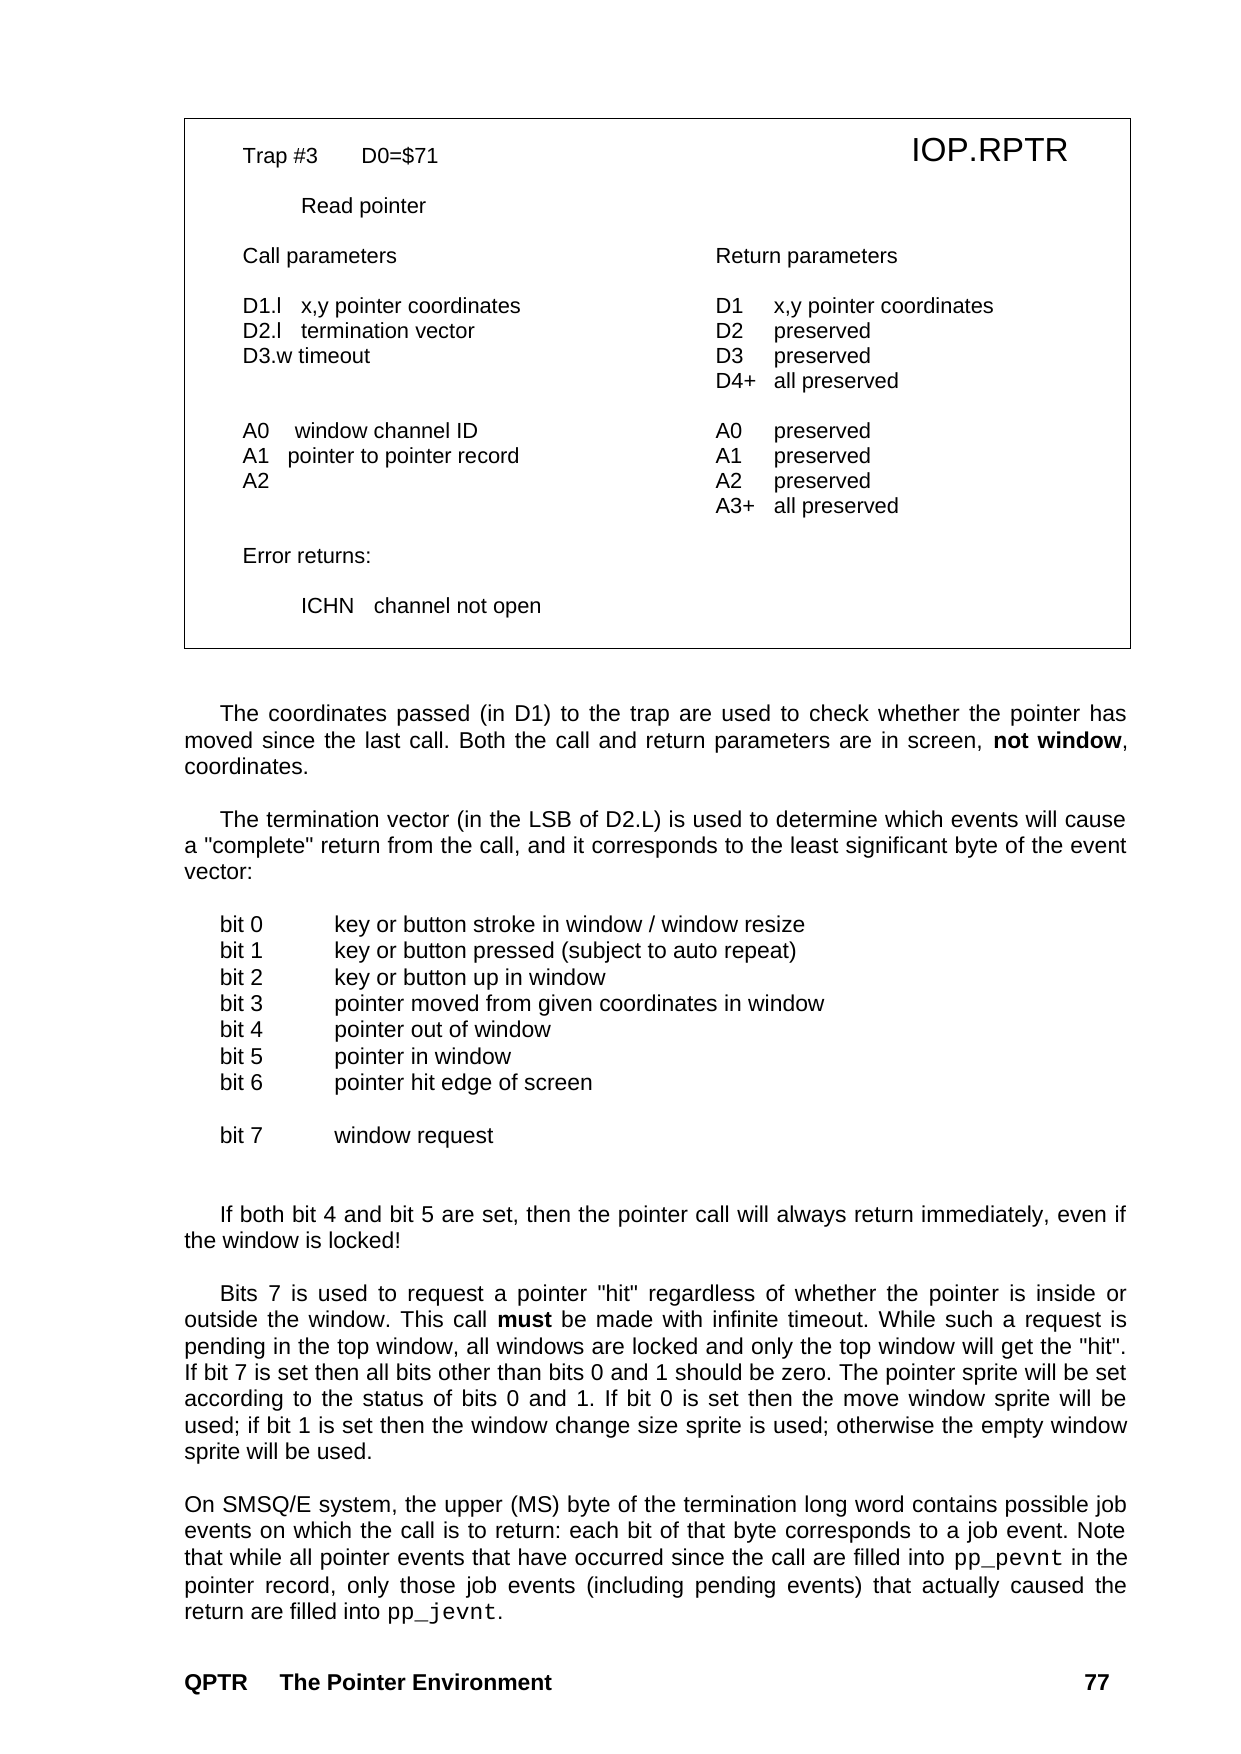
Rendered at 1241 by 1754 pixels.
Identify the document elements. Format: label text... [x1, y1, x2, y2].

table_header [215, 119, 294, 143]
table_cell [357, 369, 628, 393]
table_cell D2 [628, 319, 765, 343]
text The coordinates passed (in D1) to the trap are used to check whether the pointer has moved since the last call. Both the call and return parameters are in screen, not window, coordinates. [184, 700, 1128, 779]
table_cell [185, 519, 215, 543]
table_cell [1095, 144, 1128, 168]
table_cell D3 [628, 344, 765, 368]
table_cell Trap #3 [215, 144, 357, 168]
table_cell [628, 619, 765, 647]
table_cell [1095, 244, 1128, 268]
table_cell A3+ [628, 494, 765, 518]
text If both bit 4 and bit 5 are set, then the pointer call will always return immediately, even if the window is locked! [184, 1201, 1128, 1254]
table_cell [215, 219, 294, 243]
table_cell [295, 494, 357, 518]
table_cell x,y pointer coordinates [295, 294, 628, 318]
table_cell [628, 519, 765, 543]
table_cell [1095, 394, 1128, 418]
text bit 4 pointer out of window [184, 1016, 1128, 1043]
table_cell [185, 469, 215, 493]
table_cell [185, 569, 215, 593]
table_cell [295, 169, 357, 193]
table_cell [185, 394, 215, 418]
text bit 0 key or button stroke in window / window resize [184, 911, 1128, 937]
table_cell [185, 494, 215, 518]
table_cell [185, 144, 215, 168]
table_cell [1095, 419, 1128, 443]
table_cell preserved [765, 469, 1094, 493]
table_cell D0=$71 [357, 144, 628, 168]
table_cell [185, 369, 215, 393]
table_cell [215, 519, 294, 543]
table_cell [357, 619, 628, 647]
table_cell [295, 569, 357, 593]
table_cell channel not open [357, 594, 628, 618]
table_cell A2 [215, 469, 294, 493]
text bit 1 key or button pressed (subject to auto repeat) [184, 937, 1128, 964]
table_cell [295, 369, 357, 393]
table_cell [765, 569, 1094, 593]
table_cell [185, 244, 215, 268]
table_cell A1 pointer to pointer record [215, 444, 628, 468]
table_cell [628, 219, 765, 243]
text On SMSQ/E system, the upper (MS) byte of the termination long word contains possible job events on which the call is to return: each bit of that byte corresponds to a job event. Note that while all pointer events that have occurred since the call are filled into pp_pevnt in the pointer record, only those job events (including pending events) that actually caused the return are filled into pp_jevnt. [184, 1491, 1128, 1627]
table_cell [185, 169, 215, 193]
text bit 2 key or button up in window [184, 964, 1128, 990]
table_header [357, 119, 628, 143]
table_cell preserved [765, 344, 1094, 368]
table_cell Read pointer [295, 194, 628, 218]
table_cell x,y pointer coordinates [765, 294, 1094, 318]
table_cell [357, 219, 628, 243]
table_cell [295, 619, 357, 647]
table_cell [1095, 519, 1128, 543]
table_cell [1095, 569, 1128, 593]
table_cell [765, 169, 1094, 193]
text bit 6 pointer hit edge of screen [184, 1069, 1128, 1096]
table_cell [1095, 194, 1128, 218]
table_cell [215, 594, 294, 618]
table_cell [185, 419, 215, 443]
table_cell [357, 269, 628, 293]
table_cell window channel ID [295, 419, 628, 443]
table_cell [295, 394, 357, 418]
table_cell [357, 169, 628, 193]
table_cell Call parameters [215, 244, 628, 268]
table_header [185, 119, 215, 143]
table_cell all preserved [765, 369, 1094, 393]
table_cell [215, 619, 294, 647]
table_cell [185, 194, 215, 218]
text bit 7 window request [184, 1122, 1128, 1148]
table_cell A0 [628, 419, 765, 443]
table_cell [357, 494, 628, 518]
table_cell [295, 269, 357, 293]
text bit 3 pointer moved from given coordinates in window [184, 990, 1128, 1016]
table_cell [215, 269, 294, 293]
table_cell Error returns: [215, 544, 628, 568]
table_cell [765, 194, 1094, 218]
table_cell [215, 394, 294, 418]
table_cell D1.l [215, 294, 294, 318]
table_cell all preserved [765, 494, 1094, 518]
table_header [295, 119, 357, 143]
table_cell [628, 594, 765, 618]
table_header [1095, 119, 1128, 143]
table_cell [357, 394, 628, 418]
table_cell A0 [215, 419, 294, 443]
table_cell ICHN [295, 594, 357, 618]
table_cell [628, 169, 765, 193]
table_cell [215, 169, 294, 193]
table_cell [295, 219, 357, 243]
table_cell [1095, 294, 1128, 318]
table_cell [185, 294, 215, 318]
table_cell [1095, 494, 1128, 518]
table_cell [628, 394, 765, 418]
table_cell D4+ [628, 369, 765, 393]
table_cell [765, 519, 1094, 543]
table_header [628, 119, 765, 143]
table_cell A1 [628, 444, 765, 468]
text The termination vector (in the LSB of D2.L) is used to determine which events will cause a "complete" return from the call, and it corresponds to the least significant byte of the event vector: [184, 806, 1128, 885]
table_cell [628, 269, 765, 293]
table_cell [215, 569, 294, 593]
table_cell A2 [628, 469, 765, 493]
table_cell [765, 269, 1094, 293]
table_cell [1095, 619, 1128, 647]
table_cell [765, 619, 1094, 647]
table_cell [185, 319, 215, 343]
table_cell Return parameters [628, 244, 1094, 268]
table_cell [1095, 369, 1128, 393]
table_cell [628, 544, 765, 568]
table_cell preserved [765, 444, 1094, 468]
table_cell [185, 594, 215, 618]
table_cell [1095, 269, 1128, 293]
table_cell [215, 194, 294, 218]
table_cell [1095, 169, 1128, 193]
table_cell [765, 394, 1094, 418]
table_cell termination vector [295, 319, 628, 343]
text Bits 7 is used to request a pointer "hit" regardless of whether the pointer is inside or outside the window. This call must be made with infinite timeout. While such a request is pending in the top window, all windows are locked and only the top window will get the "hit". If bit 7 is set then all bits other than bits 0 and 1 should be zero. The pointer sprite will be set according to the status of bits 0 and 1. If bit 0 is set then the move window sprite will be used; if bit 1 is set then the window change size sprite is used; otherwise the empty window sprite will be used. [184, 1280, 1128, 1464]
table_cell [1095, 219, 1128, 243]
table_cell [295, 519, 357, 543]
table_cell [185, 269, 215, 293]
table_header IOP.RPTR [765, 119, 1094, 168]
table_cell [1095, 544, 1128, 568]
table_cell [295, 469, 357, 493]
table_cell [1095, 319, 1128, 343]
table_cell [1095, 469, 1128, 493]
table_cell [628, 144, 765, 168]
table_cell [1095, 594, 1128, 618]
table_cell [185, 619, 215, 647]
table_cell [1095, 344, 1128, 368]
table_cell [357, 569, 628, 593]
table_cell preserved [765, 319, 1094, 343]
table_cell [765, 544, 1094, 568]
text bit 5 pointer in window [184, 1043, 1128, 1069]
table_cell [185, 444, 215, 468]
table_cell [765, 594, 1094, 618]
table_cell D3.w timeout [215, 344, 628, 368]
table_cell [1095, 444, 1128, 468]
table_cell [765, 219, 1094, 243]
table_cell preserved [765, 419, 1094, 443]
table_cell [357, 469, 628, 493]
table_cell [185, 344, 215, 368]
table_cell [628, 569, 765, 593]
table_cell [628, 194, 765, 218]
table_cell D1 [628, 294, 765, 318]
table_cell [215, 369, 294, 393]
table_cell D2.l [215, 319, 294, 343]
table_cell [215, 494, 294, 518]
table_cell [357, 519, 628, 543]
table_cell [185, 544, 215, 568]
table_cell [185, 219, 215, 243]
